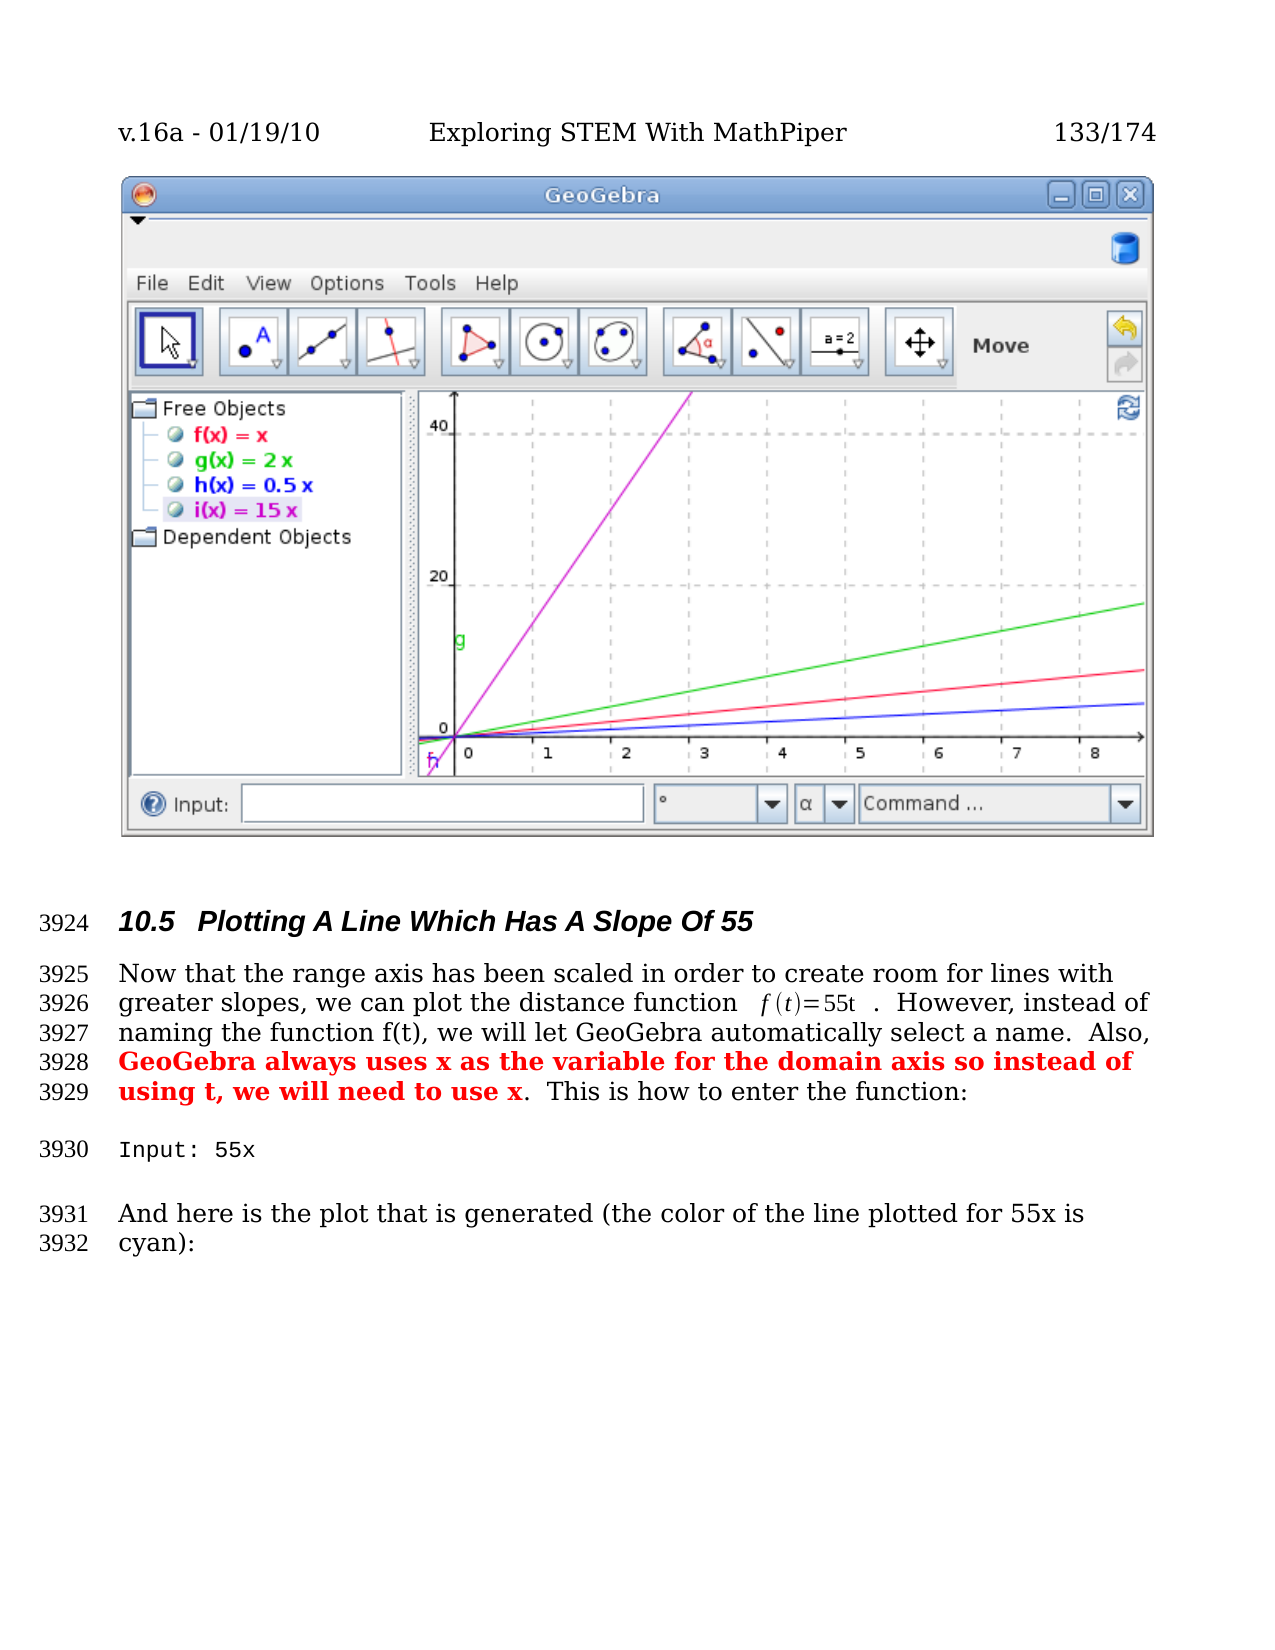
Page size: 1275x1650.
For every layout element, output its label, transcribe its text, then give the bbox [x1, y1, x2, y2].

text Input: 55x [118, 1138, 1157, 1164]
subtitle Plotting A Line Which Has A Slope Of 55 [118, 904, 1157, 938]
text Now that the range axis has been scaled in order to create room for lines with greater slopes, we can plot the distance function. However, instead of naming the function f(t), we will let GeoGebra automatically select a name. Also, GeoGebra always uses x as the variable for the domain axis so instead of using t, we will need to use x. This is how to enter the function: [118, 959, 1157, 1106]
picture [121, 176, 1154, 837]
text And here is the plot that is generated (the color of the line plotted for 55x is cyan): [118, 1199, 1157, 1257]
